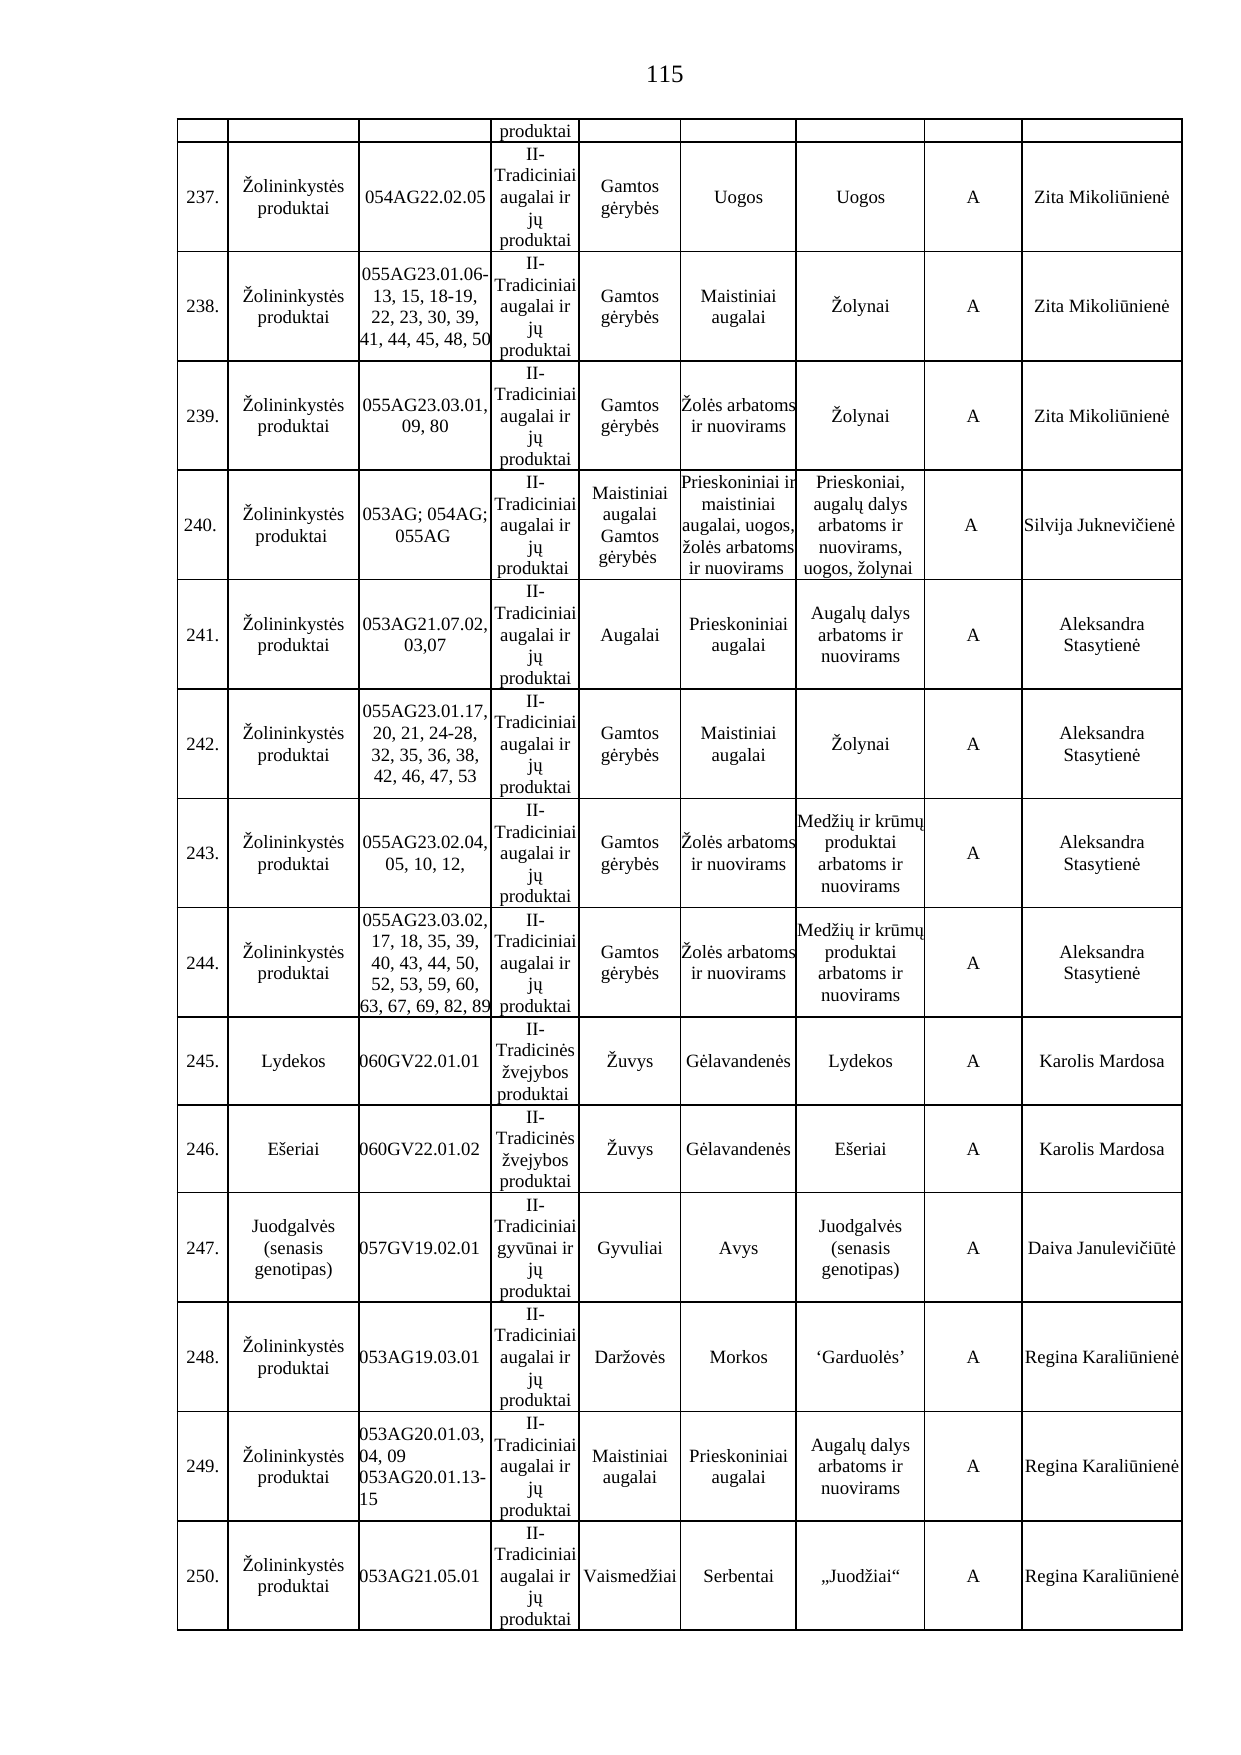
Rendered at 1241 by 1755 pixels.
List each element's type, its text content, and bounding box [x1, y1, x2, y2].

table_cell 060GV22.01.01 [360, 1018, 490, 1104]
table_cell 244. [178, 908, 227, 1016]
table_cell [229, 120, 358, 141]
table_cell Augalų dalys arbatoms ir nuovirams [797, 1412, 924, 1520]
table_cell II- Tradiciniai augalai ir jų produktai [492, 690, 578, 797]
table_cell A [925, 252, 1021, 360]
table_cell Gamtos gėrybės [580, 799, 680, 907]
table_cell Juodgalvės (senasis genotipas) [797, 1193, 924, 1301]
table_cell [925, 120, 1021, 141]
table_cell 053AG21.05.01 [360, 1522, 490, 1629]
table_cell Uogos [797, 143, 924, 251]
table_cell Zita Mikoliūnienė [1023, 252, 1181, 360]
table_cell Augalai [580, 580, 680, 688]
table_cell Prieskoniniai augalai [681, 1412, 795, 1520]
table_cell 246. [178, 1106, 227, 1192]
table_cell II- Tradiciniai augalai ir jų produktai [492, 252, 578, 360]
table_cell A [925, 471, 1021, 579]
table_cell Žolininkystės produktai [229, 1412, 358, 1520]
table_cell Žolės arbatoms ir nuovirams [681, 799, 795, 907]
table_cell „Juodžiai“ [797, 1522, 924, 1629]
table_cell Augalų dalys arbatoms ir nuovirams [797, 580, 924, 688]
table_cell Ešeriai [229, 1106, 358, 1192]
table_cell Gamtos gėrybės [580, 252, 680, 360]
table_cell Žolininkystės produktai [229, 1303, 358, 1411]
table_cell II- Tradicinės žvejybos produktai [492, 1106, 578, 1192]
table_cell [681, 120, 795, 141]
table_cell 053AG20.01.03, 04, 09 053AG20.01.13-15 [360, 1412, 490, 1520]
table_cell Žolynai [797, 690, 924, 797]
table_cell Regina Karaliūnienė [1023, 1522, 1181, 1629]
table_cell Žolės arbatoms ir nuovirams [681, 362, 795, 469]
table_cell Avys [681, 1193, 795, 1301]
table_cell 250. [178, 1522, 227, 1629]
table_cell Aleksandra Stasytienė [1023, 690, 1181, 797]
table_cell II-Tradiciniai augalai ir jų produktai [492, 1522, 578, 1629]
table_cell A [925, 1106, 1021, 1192]
table_cell Ešeriai [797, 1106, 924, 1192]
table_cell II- Tradiciniai augalai ir jų produktai [492, 580, 578, 688]
table_cell II-Tradiciniai gyvūnai ir jų produktai [492, 1193, 578, 1301]
table_cell Aleksandra Stasytienė [1023, 580, 1181, 688]
table_cell 053AG21.07.02, 03,07 [360, 580, 490, 688]
table_cell Prieskoniai, augalų dalys arbatoms ir nuovirams, uogos, žolynai [797, 471, 924, 579]
table_cell Maistiniai augalai [580, 1412, 680, 1520]
table_cell Regina Karaliūnienė [1023, 1412, 1181, 1520]
table_cell A [925, 908, 1021, 1016]
table_cell II-Tradiciniai augalai ir jų produktai [492, 1303, 578, 1411]
table_cell Gėlavandenės [681, 1018, 795, 1104]
table_cell Gamtos gėrybės [580, 143, 680, 251]
table_cell A [925, 799, 1021, 907]
table_cell 053AG19.03.01 [360, 1303, 490, 1411]
table_cell Gyvuliai [580, 1193, 680, 1301]
table_cell A [925, 580, 1021, 688]
table_cell Aleksandra Stasytienė [1023, 799, 1181, 907]
table_cell [797, 120, 924, 141]
table_cell produktai [492, 120, 578, 141]
table_cell Karolis Mardosa [1023, 1106, 1181, 1192]
table_cell 241. [178, 580, 227, 688]
table_cell Žolininkystės produktai [229, 799, 358, 907]
table_cell Žolininkystės produktai [229, 471, 358, 579]
table_cell Aleksandra Stasytienė [1023, 908, 1181, 1016]
table_cell A [925, 143, 1021, 251]
table_cell A [925, 1303, 1021, 1411]
table_cell Gamtos gėrybės [580, 362, 680, 469]
table_cell [178, 120, 227, 141]
table_cell [360, 120, 490, 141]
table_cell Prieskoniniai ir maistiniai augalai, uogos, žolės arbatoms ir nuovirams [681, 471, 795, 579]
table_cell A [925, 1412, 1021, 1520]
table_cell Gamtos gėrybės [580, 690, 680, 797]
table_cell 237. [178, 143, 227, 251]
table_cell Prieskoniniai augalai [681, 580, 795, 688]
table_cell II- Tradiciniai augalai ir jų produktai [492, 143, 578, 251]
table_cell 060GV22.01.02 [360, 1106, 490, 1192]
table_cell Daržovės [580, 1303, 680, 1411]
table_cell Juodgalvės (senasis genotipas) [229, 1193, 358, 1301]
table_cell Žolininkystės produktai [229, 252, 358, 360]
table_cell Žolininkystės produktai [229, 690, 358, 797]
table_cell Žolininkystės produktai [229, 362, 358, 469]
table_cell Karolis Mardosa [1023, 1018, 1181, 1104]
table_cell [1023, 120, 1181, 141]
table_cell Uogos [681, 143, 795, 251]
table_cell 054AG22.02.05 [360, 143, 490, 251]
table_cell Zita Mikoliūnienė [1023, 362, 1181, 469]
table_cell Medžių ir krūmų produktai arbatoms ir nuovirams [797, 908, 924, 1016]
table_cell A [925, 1193, 1021, 1301]
table_cell A [925, 690, 1021, 797]
table_cell 248. [178, 1303, 227, 1411]
table_cell Maistiniai augalai [681, 690, 795, 797]
table_cell Žolininkystės produktai [229, 1522, 358, 1629]
table_cell Daiva Janulevičiūtė [1023, 1193, 1181, 1301]
table_cell Žolynai [797, 362, 924, 469]
table_cell II-Tradiciniai augalai ir jų produktai [492, 1412, 578, 1520]
table_cell A [925, 1018, 1021, 1104]
table_cell 243. [178, 799, 227, 907]
table_cell Maistiniai augalai [681, 252, 795, 360]
table_cell Lydekos [229, 1018, 358, 1104]
table_cell Zita Mikoliūnienė [1023, 143, 1181, 251]
table_cell Žolininkystės produktai [229, 580, 358, 688]
table_cell Silvija Juknevičienė [1023, 471, 1181, 579]
table_cell Žolininkystės produktai [229, 908, 358, 1016]
table_cell Žuvys [580, 1018, 680, 1104]
table_cell A [925, 362, 1021, 469]
table_cell II- Tradiciniai augalai ir jų produktai [492, 362, 578, 469]
table_cell 240. [178, 471, 227, 579]
table_cell 055AG23.02.04, 05, 10, 12, [360, 799, 490, 907]
table_cell 238. [178, 252, 227, 360]
table_cell [580, 120, 680, 141]
table_cell Žolės arbatoms ir nuovirams [681, 908, 795, 1016]
table_cell 055AG23.03.01, 09, 80 [360, 362, 490, 469]
table_cell Maistiniai augalai Gamtos gėrybės [580, 471, 680, 579]
table_cell 247. [178, 1193, 227, 1301]
table_cell Žolininkystės produktai [229, 143, 358, 251]
table_cell 055AG23.01.06-13, 15, 18-19, 22, 23, 30, 39, 41, 44, 45, 48, 50 [360, 252, 490, 360]
table_cell 057GV19.02.01 [360, 1193, 490, 1301]
table_cell 055AG23.03.02, 17, 18, 35, 39, 40, 43, 44, 50, 52, 53, 59, 60, 63, 67, 69, 82, 89 [360, 908, 490, 1016]
table_cell 053AG; 054AG; 055AG [360, 471, 490, 579]
table_cell ‘Garduolės’ [797, 1303, 924, 1411]
table_cell Gėlavandenės [681, 1106, 795, 1192]
table_cell Vaismedžiai [580, 1522, 680, 1629]
table_cell II- Tradiciniai augalai ir jų produktai [492, 799, 578, 907]
table_cell 245. [178, 1018, 227, 1104]
table_cell Žuvys [580, 1106, 680, 1192]
table_cell Gamtos gėrybės [580, 908, 680, 1016]
table_cell 239. [178, 362, 227, 469]
table_cell 055AG23.01.17, 20, 21, 24-28, 32, 35, 36, 38, 42, 46, 47, 53 [360, 690, 490, 797]
table_cell Lydekos [797, 1018, 924, 1104]
table_cell II- Tradiciniai augalai ir jų produktai [492, 908, 578, 1016]
table_cell A [925, 1522, 1021, 1629]
table_cell 242. [178, 690, 227, 797]
table_cell Serbentai [681, 1522, 795, 1629]
table_cell Medžių ir krūmų produktai arbatoms ir nuovirams [797, 799, 924, 907]
table_cell II- Tradicinės žvejybos produktai [492, 1018, 578, 1104]
table_cell Regina Karaliūnienė [1023, 1303, 1181, 1411]
table_cell Morkos [681, 1303, 795, 1411]
table_cell 249. [178, 1412, 227, 1520]
table_cell II- Tradiciniai augalai ir jų produktai [492, 471, 578, 579]
table_cell Žolynai [797, 252, 924, 360]
